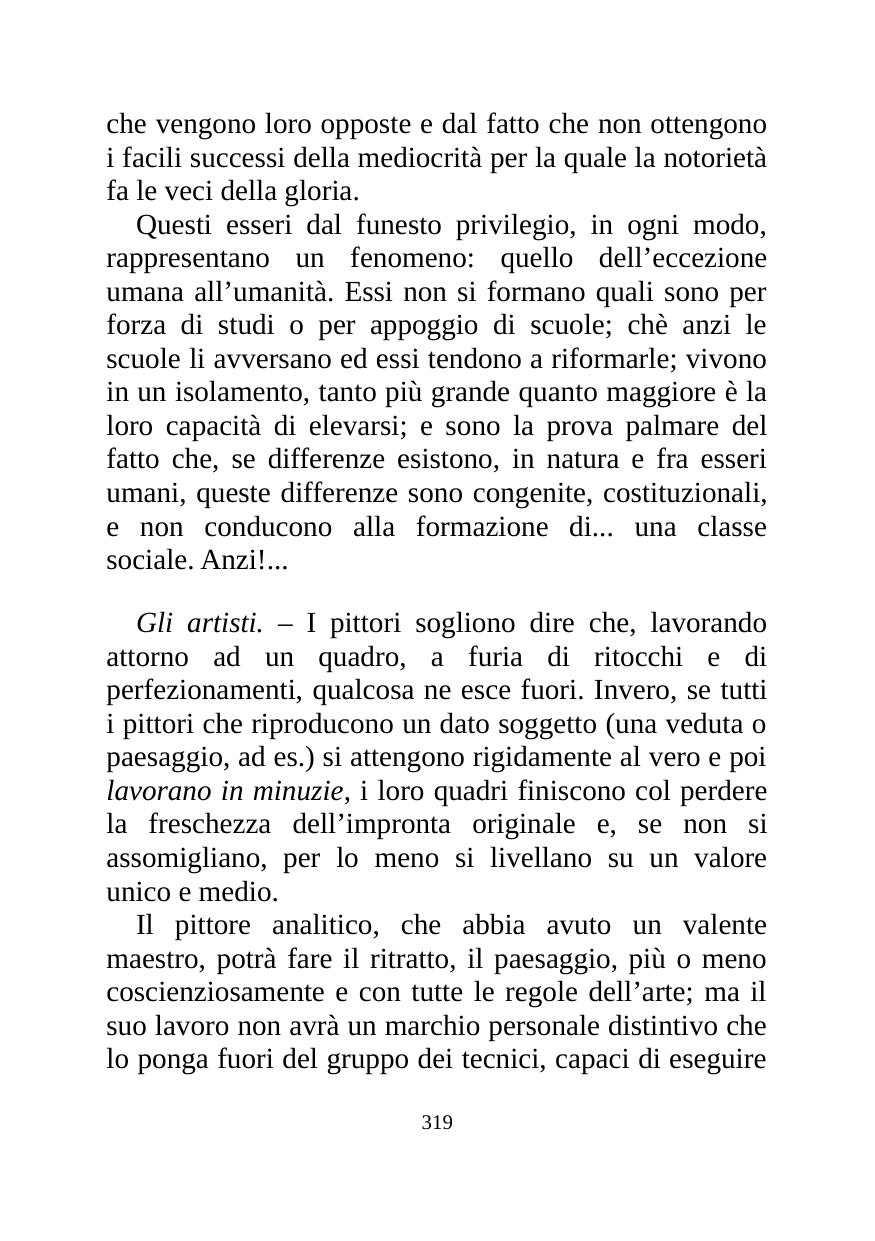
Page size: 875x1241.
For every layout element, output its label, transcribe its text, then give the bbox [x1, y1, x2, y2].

text Gli artisti. – I pittori sogliono dire che, lavorando attorno ad un quadro, a furia di ritocchi e di perfezionamenti, qualcosa ne esce fuori. Invero, se tutti i pittori che riproducono un dato soggetto (una veduta o paesaggio, ad es.) si attengono rigidamente al vero e poi lavorano in minuzie, i loro quadri finiscono col perdere la freschezza dell’impronta originale e, se non si assomigliano, per lo meno si livellano su un valore unico e medio. [106, 605, 768, 907]
text Questi esseri dal funesto privilegio, in ogni modo, rappresentano un fenomeno: quello dell’eccezione umana all’umanità. Essi non si formano quali sono per forza di studi o per appoggio di scuole; chè anzi le scuole li avversano ed essi tendono a riformarle; vivono in un isolamento, tanto più grande quanto maggiore è la loro capacità di elevarsi; e sono la prova palmare del fatto che, se differenze esistono, in natura e fra esseri umani, queste differenze sono congenite, costituzionali, e non conducono alla formazione di... una classe sociale. Anzi!... [106, 207, 768, 576]
text che vengono loro opposte e dal fatto che non ottengono i facili successi della mediocrità per la quale la notorietà fa le veci della gloria. [106, 106, 768, 207]
text Il pittore analitico, che abbia avuto un valente maestro, potrà fare il ritratto, il paesaggio, più o meno coscienziosamente e con tutte le regole dell’arte; ma il suo lavoro non avrà un marchio personale distintivo che lo ponga fuori del gruppo dei tecnici, capaci di eseguire [106, 907, 768, 1075]
